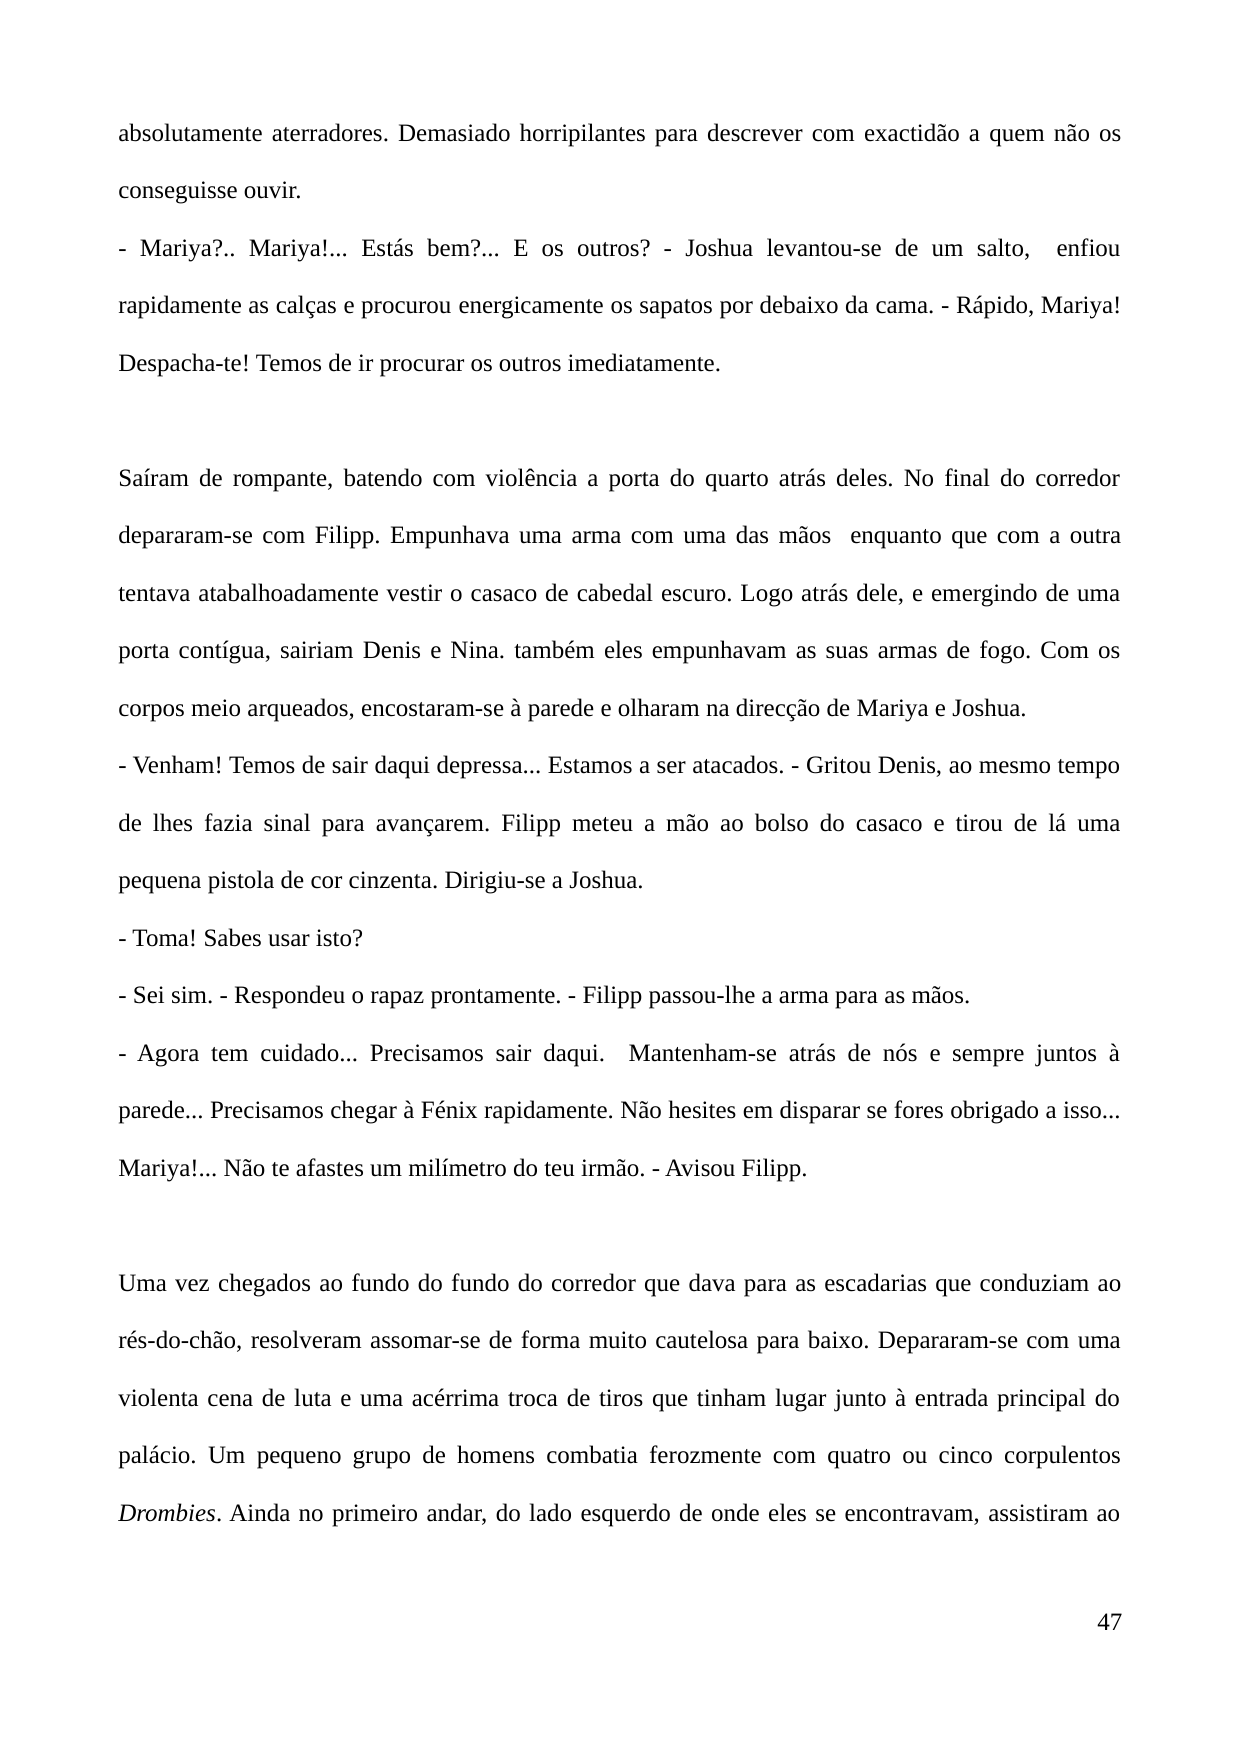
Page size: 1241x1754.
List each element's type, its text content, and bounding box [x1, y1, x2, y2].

text Uma vez chegados ao fundo do fundo do corredor que dava para as escadarias que conduziam ao rés-do-chão, resolveram assomar-se de forma muito cautelosa para baixo. Depararam-se com uma violenta cena de luta e uma acérrima troca de tiros que tinham lugar junto à entrada principal do palácio. Um pequeno grupo de homens combatia ferozmente com quatro ou cinco corpulentos Drombies. Ainda no primeiro andar, do lado esquerdo de onde eles se encontravam, assistiram ao [118, 1268, 1122, 1527]
text absolutamente aterradores. Demasiado horripilantes para descrever com exactidão a quem não os conseguisse ouvir. [118, 118, 1122, 204]
text - Agora tem cuidado... Precisamos sair daqui. Mantenham-se atrás de nós e sempre juntos à parede... Precisamos chegar à Fénix rapidamente. Não hesites em disparar se fores obrigado a isso... Mariya!... Não te afastes um milímetro do teu irmão. - Avisou Filipp. [118, 1038, 1122, 1182]
text - Venham! Temos de sair daqui depressa... Estamos a ser atacados. - Gritou Denis, ao mesmo tempo de lhes fazia sinal para avançarem. Filipp meteu a mão ao bolso do casaco e tirou de lá uma pequena pistola de cor cinzenta. Dirigiu-se a Joshua. [118, 751, 1122, 894]
text - Sei sim. - Respondeu o rapaz prontamente. - Filipp passou-lhe a arma para as mãos. [118, 981, 1122, 1009]
text - Toma! Sabes usar isto? [118, 923, 1122, 952]
text - Mariya?.. Mariya!... Estás bem?... E os outros? - Joshua levantou-se de um salto, enfiou rapidamente as calças e procurou energicamente os sapatos por debaixo da cama. - Rápido, Mariya! Despacha-te! Temos de ir procurar os outros imediatamente. [118, 233, 1122, 377]
text Saíram de rompante, batendo com violência a porta do quarto atrás deles. No final do corredor depararam-se com Filipp. Empunhava uma arma com uma das mãos enquanto que com a outra tentava atabalhoadamente vestir o casaco de cabedal escuro. Logo atrás dele, e emergindo de uma porta contígua, sairiam Denis e Nina. também eles empunhavam as suas armas de fogo. Com os corpos meio arqueados, encostaram-se à parede e olharam na direcção de Mariya e Joshua. [118, 463, 1122, 722]
